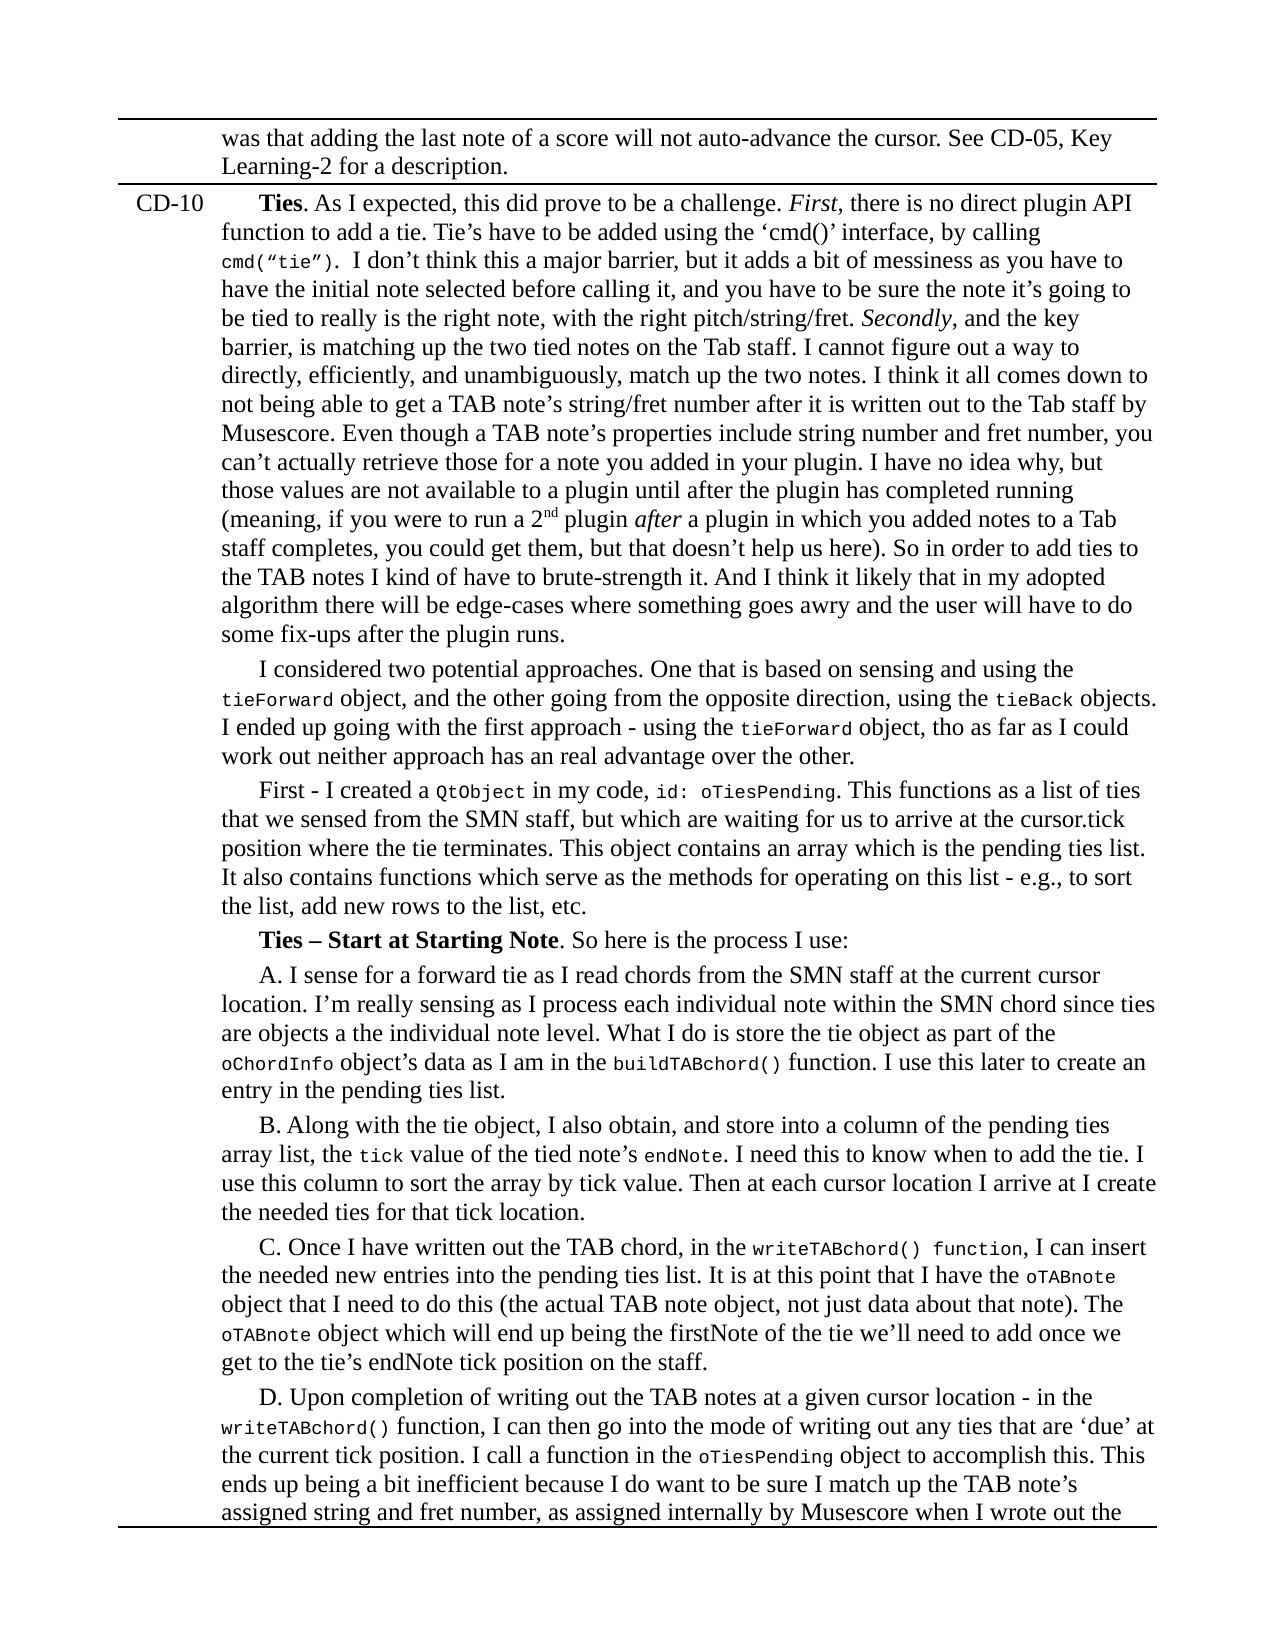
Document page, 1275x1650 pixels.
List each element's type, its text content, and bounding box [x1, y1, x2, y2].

table_cell CD-10 [118, 185, 221, 1526]
table_cell [118, 120, 221, 183]
table_cell Ties. As I expected, this did prove to be a challenge. First, there is no direct plugin API function to add a tie. Tie’s have to be added using the ‘cmd()’ interface, by calling cmd(“tie”). I don’t think this a major barrier, but it adds a bit of messiness as you have to have the initial note selected before calling it, and you have to be sure the note it’s going to be tied to really is the right note, with the right pitch/string/fret. Secondly, and the key barrier, is matching up the two tied notes on the Tab staff. I cannot figure out a way to directly, efficiently, and unambiguously, match up the two notes. I think it all comes down to not being able to get a TAB note’s string/fret number after it is written out to the Tab staff by Musescore. Even though a TAB note’s properties include string number and fret number, you can’t actually retrieve those for a note you added in your plugin. I have no idea why, but those values are not available to a plugin until after the plugin has completed running (meaning, if you were to run a 2nd plugin after a plugin in which you added notes to a Tab staff completes, you could get them, but that doesn’t help us here). So in order to add ties to the TAB notes I kind of have to brute-strength it. And I think it likely that in my adopted algorithm there will be edge-cases where something goes awry and the user will have to do some fix-ups after the plugin runs. I considered two potential approaches. One that is based on sensing and using the tieForward object, and the other going from the opposite direction, using the tieBack objects. I ended up going with the first approach - using the tieForward object, tho as far as I could work out neither approach has an real advantage over the other. First - I created a QtObject in my code, id: oTiesPending. This functions as a list of ties that we sensed from the SMN staff, but which are waiting for us to arrive at the cursor.tick position where the tie terminates. This object contains an array which is the pending ties list. It also contains functions which serve as the methods for operating on this list - e.g., to sort the list, add new rows to the list, etc. Ties – Start at Starting Note. So here is the process I use: A. I sense for a forward tie as I read chords from the SMN staff at the current cursor location. I’m really sensing as I process each individual note within the SMN chord since ties are objects a the individual note level. What I do is store the tie object as part of the oChordInfo object’s data as I am in the buildTABchord() function. I use this later to create an entry in the pending ties list. B. Along with the tie object, I also obtain, and store into a column of the pending ties array list, the tick value of the tied note’s endNote. I need this to know when to add the tie. I use this column to sort the array by tick value. Then at each cursor location I arrive at I create the needed ties for that tick location. C. Once I have written out the TAB chord, in the writeTABchord() function, I can insert the needed new entries into the pending ties list. It is at this point that I have the oTABnote object that I need to do this (the actual TAB note object, not just data about that note). The oTABnote object which will end up being the firstNote of the tie we’ll need to add once we get to the tie’s endNote tick position on the staff. D. Upon completion of writing out the TAB notes at a given cursor location - in the writeTABchord() function, I can then go into the mode of writing out any ties that are ‘due’ at the current tick position. I call a function in the oTiesPending object to accomplish this. This ends up being a bit inefficient because I do want to be sure I match up the TAB note’s assigned string and fret number, as assigned internally by Musescore when I wrote out the [221, 185, 1157, 1526]
table_cell was that adding the last note of a score will not auto-advance the cursor. See CD-05, Key Learning-2 for a description. [221, 120, 1157, 183]
